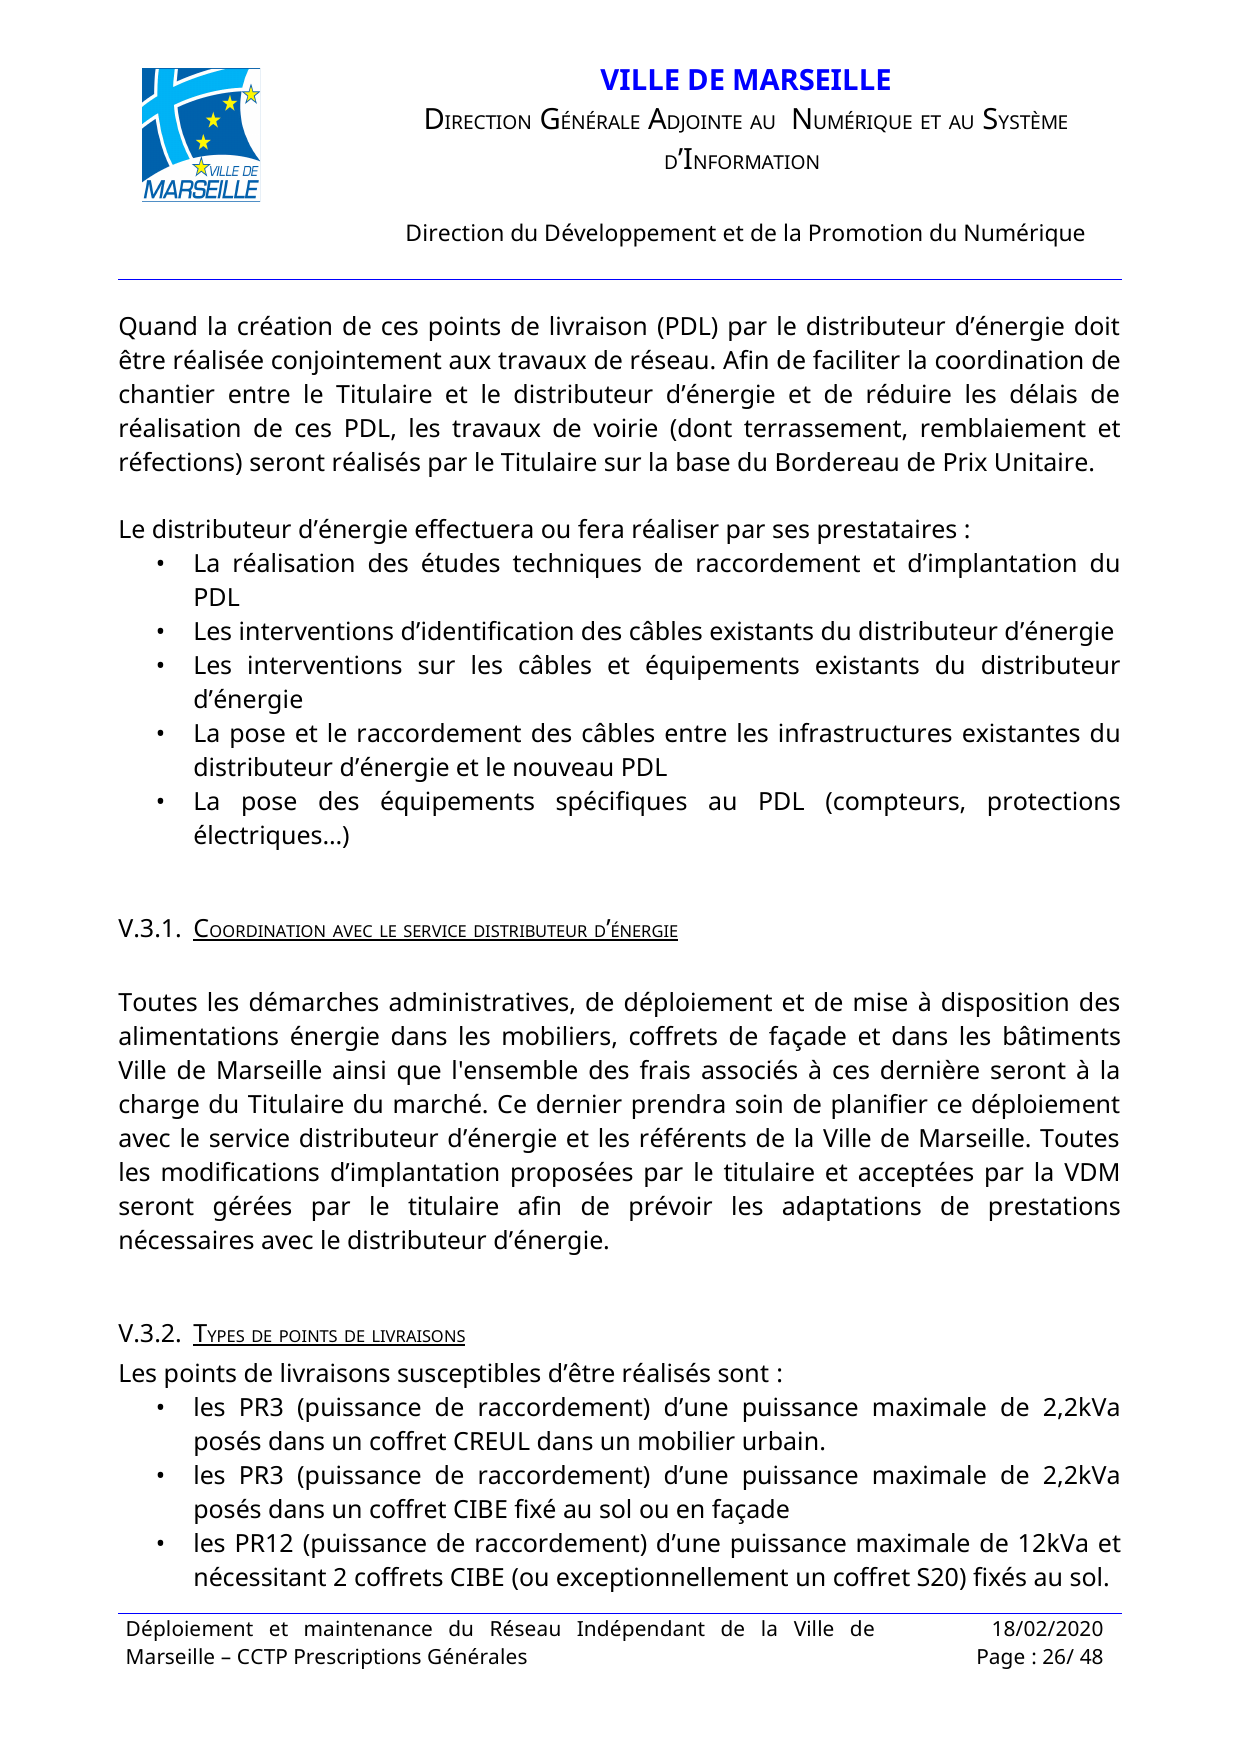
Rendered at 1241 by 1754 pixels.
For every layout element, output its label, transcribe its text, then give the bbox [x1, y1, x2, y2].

text Le distributeur d’énergie effectuera ou fera réaliser par ses prestataires : [118, 512, 1122, 546]
list La réalisation des études techniques de raccordement et d’implantation du PDL [156, 546, 1122, 614]
text Quand la création de ces points de livraison (PDL) par le distributeur d’énergie doit être réalisée conjointement aux travaux de réseau. Afin de faciliter la coordination de chantier entre le Titulaire et le distributeur d’énergie et de réduire les délais de réalisation de ces PDL, les travaux de voirie (dont terrassement, remblaiement et réfections) seront réalisés par le Titulaire sur la base du Bordereau de Prix Unitaire. [118, 309, 1122, 478]
list Les interventions sur les câbles et équipements existants du distributeur d’énergie [156, 648, 1122, 716]
list les PR12 (puissance de raccordement) d’une puissance maximale de 12kVa et nécessitant 2 coffrets CIBE (ou exceptionnellement un coffret S20) fixés au sol. [156, 1526, 1122, 1594]
picture [142, 68, 261, 202]
picture [142, 68, 158, 105]
list les PR3 (puissance de raccordement) d’une puissance maximale de 2,2kVa posés dans un coffret CIBE fixé au sol ou en façade [156, 1458, 1122, 1526]
subtitle Coordination avec le service distributeur d’énergie [118, 911, 1122, 945]
text Les points de livraisons susceptibles d’être réalisés sont : [118, 1356, 1122, 1390]
list Les interventions d’identification des câbles existants du distributeur d’énergie [156, 614, 1122, 648]
list La pose et le raccordement des câbles entre les infrastructures existantes du distributeur d’énergie et le nouveau PDL [156, 716, 1122, 784]
list les PR3 (puissance de raccordement) d’une puissance maximale de 2,2kVa posés dans un coffret CREUL dans un mobilier urbain. [156, 1390, 1122, 1458]
subtitle Types de points de livraisons [118, 1316, 1122, 1350]
text Toutes les démarches administratives, de déploiement et de mise à disposition des alimentations énergie dans les mobiliers, coffrets de façade et dans les bâtiments Ville de Marseille ainsi que l'ensemble des frais associés à ces dernière seront à la charge du Titulaire du marché. Ce dernier prendra soin de planifier ce déploiement avec le service distributeur d’énergie et les référents de la Ville de Marseille. Toutes les modifications d’implantation proposées par le titulaire et acceptées par la VDM seront gérées par le titulaire afin de prévoir les adaptations de prestations nécessaires avec le distributeur d’énergie. [118, 985, 1122, 1257]
picture [174, 68, 224, 85]
list La pose des équipements spécifiques au PDL (compteurs, protections électriques...) [156, 784, 1122, 852]
